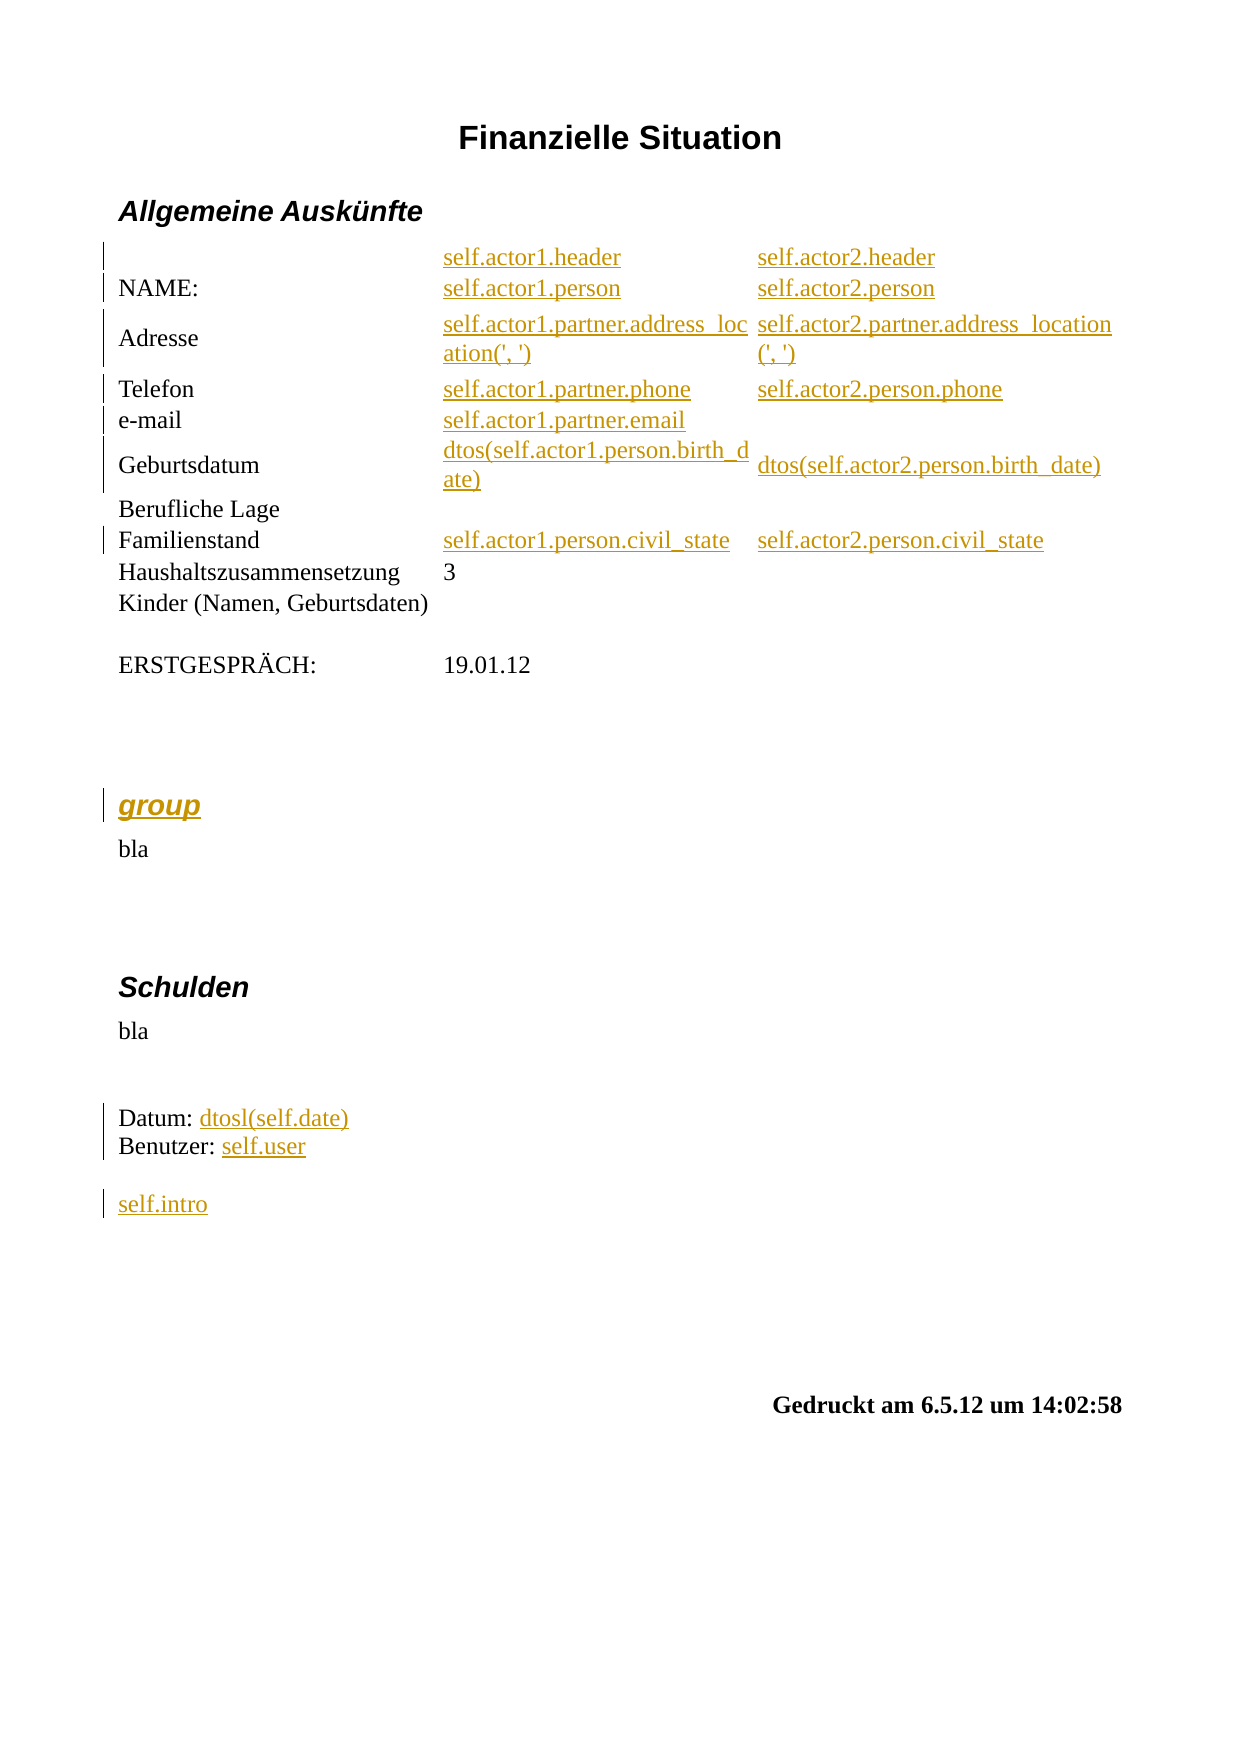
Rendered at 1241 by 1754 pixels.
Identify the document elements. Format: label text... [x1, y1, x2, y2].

table_cell self.actor1.partner.phone [443, 373, 757, 404]
table_cell e-mail [118, 404, 443, 436]
table_cell self.actor1.partner.address_location(', ') [443, 303, 757, 373]
subtitle Finanzielle Situation [118, 118, 1122, 157]
table_cell Telefon [118, 373, 443, 404]
table_cell ERSTGESPRÄCH: [118, 649, 443, 681]
table_cell [757, 587, 1120, 618]
table_cell [118, 618, 443, 649]
table_cell 19.01.12 [443, 649, 757, 681]
table_cell self.actor2.person.phone [757, 373, 1120, 404]
text bla [118, 1016, 1122, 1045]
table_cell self.actor2.person.civil_state [757, 524, 1120, 556]
table_cell Kinder (Namen, Geburtsdaten) [118, 587, 443, 618]
table_header self.actor2.header [757, 240, 1120, 272]
table_cell [757, 556, 1120, 587]
table_cell [443, 587, 757, 618]
table_cell Berufliche Lage [118, 493, 443, 524]
text Datum: dtosl(self.date) [118, 1103, 1122, 1131]
table_cell Haushaltszusammensetzung [118, 556, 443, 587]
table_cell [757, 493, 1120, 524]
table_cell [443, 493, 757, 524]
table_cell [757, 649, 1120, 681]
table_cell Adresse [118, 303, 443, 373]
table_cell self.actor2.person [757, 272, 1120, 303]
table_cell [939, 404, 1120, 436]
subtitle group [118, 788, 1122, 822]
subtitle Schulden [118, 970, 1122, 1004]
subtitle Allgemeine Auskünfte [118, 194, 1122, 228]
table_header [118, 240, 443, 272]
table_cell dtos(self.actor2.person.birth_date) [757, 436, 1120, 493]
table_cell Familienstand [118, 524, 443, 556]
text self.intro [118, 1189, 1122, 1218]
table_cell self.actor1.person.civil_state [443, 524, 757, 556]
table_cell [443, 618, 757, 649]
table_cell self.actor1.partner.email [443, 404, 757, 436]
table_cell 3 [443, 556, 757, 587]
table_cell dtos(self.actor1.person.birth_date) [443, 436, 757, 493]
table_cell self.actor2.partner.address_location(', ') [757, 303, 1120, 373]
table_cell [757, 404, 938, 436]
text Gedruckt am 06.05.12 um 14:00:23 [118, 1390, 1122, 1419]
text bla [118, 834, 1122, 863]
table_cell [757, 618, 1120, 649]
table_cell Geburtsdatum [118, 436, 443, 493]
table_cell self.actor1.person [443, 272, 757, 303]
text Benutzer: self.user [118, 1131, 1122, 1160]
table_cell NAME: [118, 272, 443, 303]
table_header self.actor1.header [443, 240, 757, 272]
